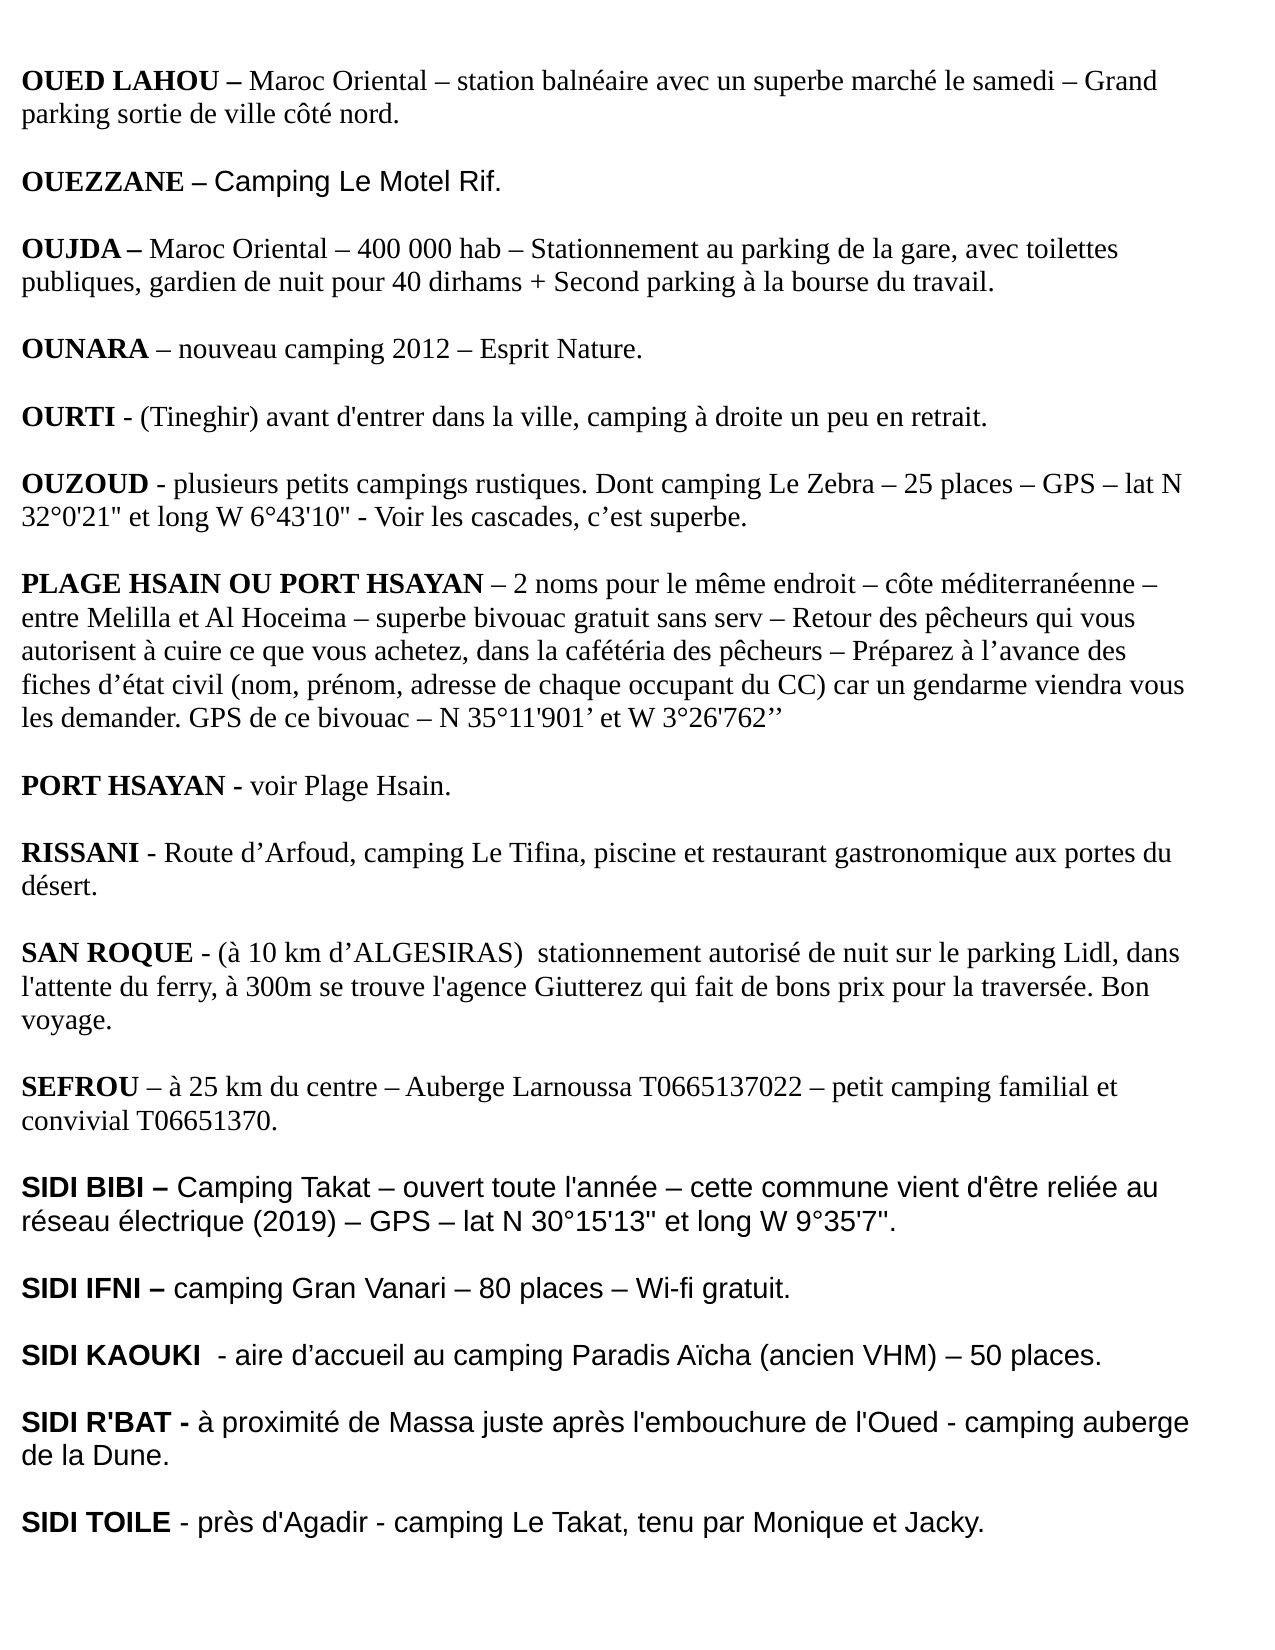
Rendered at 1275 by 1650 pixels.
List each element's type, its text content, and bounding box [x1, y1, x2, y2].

text SAN ROQUE - (à 10 km d’ALGESIRAS) stationnement autorisé de nuit sur le parking Lidl, dans l'attente du ferry, à 300m se trouve l'agence Giutterez qui fait de bons prix pour la traversée. Bon voyage. [21, 935, 1196, 1036]
text OUEZZANE – Camping Le Motel Rif. [21, 164, 1196, 197]
text OUZOUD - plusieurs petits campings rustiques. Dont camping Le Zebra – 25 places – GPS – lat N 32°0'21'' et long W 6°43'10'' - Voir les cascades, c’est superbe. [21, 466, 1196, 533]
text OUNARA – nouveau camping 2012 – Esprit Nature. [21, 332, 1196, 365]
text SIDI R'BAT - à proximité de Massa juste après l'embouchure de l'Oued - camping auberge de la Dune. [21, 1405, 1196, 1472]
text SIDI IFNI – camping Gran Vanari – 80 places – Wi-fi gratuit. [21, 1271, 1196, 1304]
text PLAGE HSAIN OU PORT HSAYAN – 2 noms pour le même endroit – côte méditerranéenne – entre Melilla et Al Hoceima – superbe bivouac gratuit sans serv – Retour des pêcheurs qui vous autorisent à cuire ce que vous achetez, dans la cafétéria des pêcheurs – Préparez à l’avance des fiches d’état civil (nom, prénom, adresse de chaque occupant du CC) car un gendarme viendra vous les demander. GPS de ce bivouac – N 35°11'901’ et W 3°26'762’’ [21, 566, 1196, 734]
text SIDI TOILE - près d'Agadir - camping Le Takat, tenu par Monique et Jacky. [21, 1506, 1196, 1539]
text SIDI BIBI – Camping Takat – ouvert toute l'année – cette commune vient d'être reliée au réseau électrique (2019) – GPS – lat N 30°15'13'' et long W 9°35'7''. [21, 1170, 1196, 1237]
text OUJDA – Maroc Oriental – 400 000 hab – Stationnement au parking de la gare, avec toilettes publiques, gardien de nuit pour 40 dirhams + Second parking à la bourse du travail. [21, 231, 1196, 298]
text SIDI KAOUKI - aire d’accueil au camping Paradis Aïcha (ancien VHM) – 50 places. [21, 1338, 1196, 1371]
text SEFROU – à 25 km du centre – Auberge Larnoussa T0665137022 – petit camping familial et convivial T06651370. [21, 1069, 1196, 1137]
text OUED LAHOU – Maroc Oriental – station balnéaire avec un superbe marché le samedi – Grand parking sortie de ville côté nord. [21, 63, 1196, 130]
text OURTI - (Tineghir) avant d'entrer dans la ville, camping à droite un peu en retrait. [21, 399, 1196, 432]
text PORT HSAYAN - voir Plage Hsain. [21, 768, 1196, 801]
text RISSANI - Route d’Arfoud, camping Le Tifina, piscine et restaurant gastronomique aux portes du désert. [21, 835, 1196, 902]
